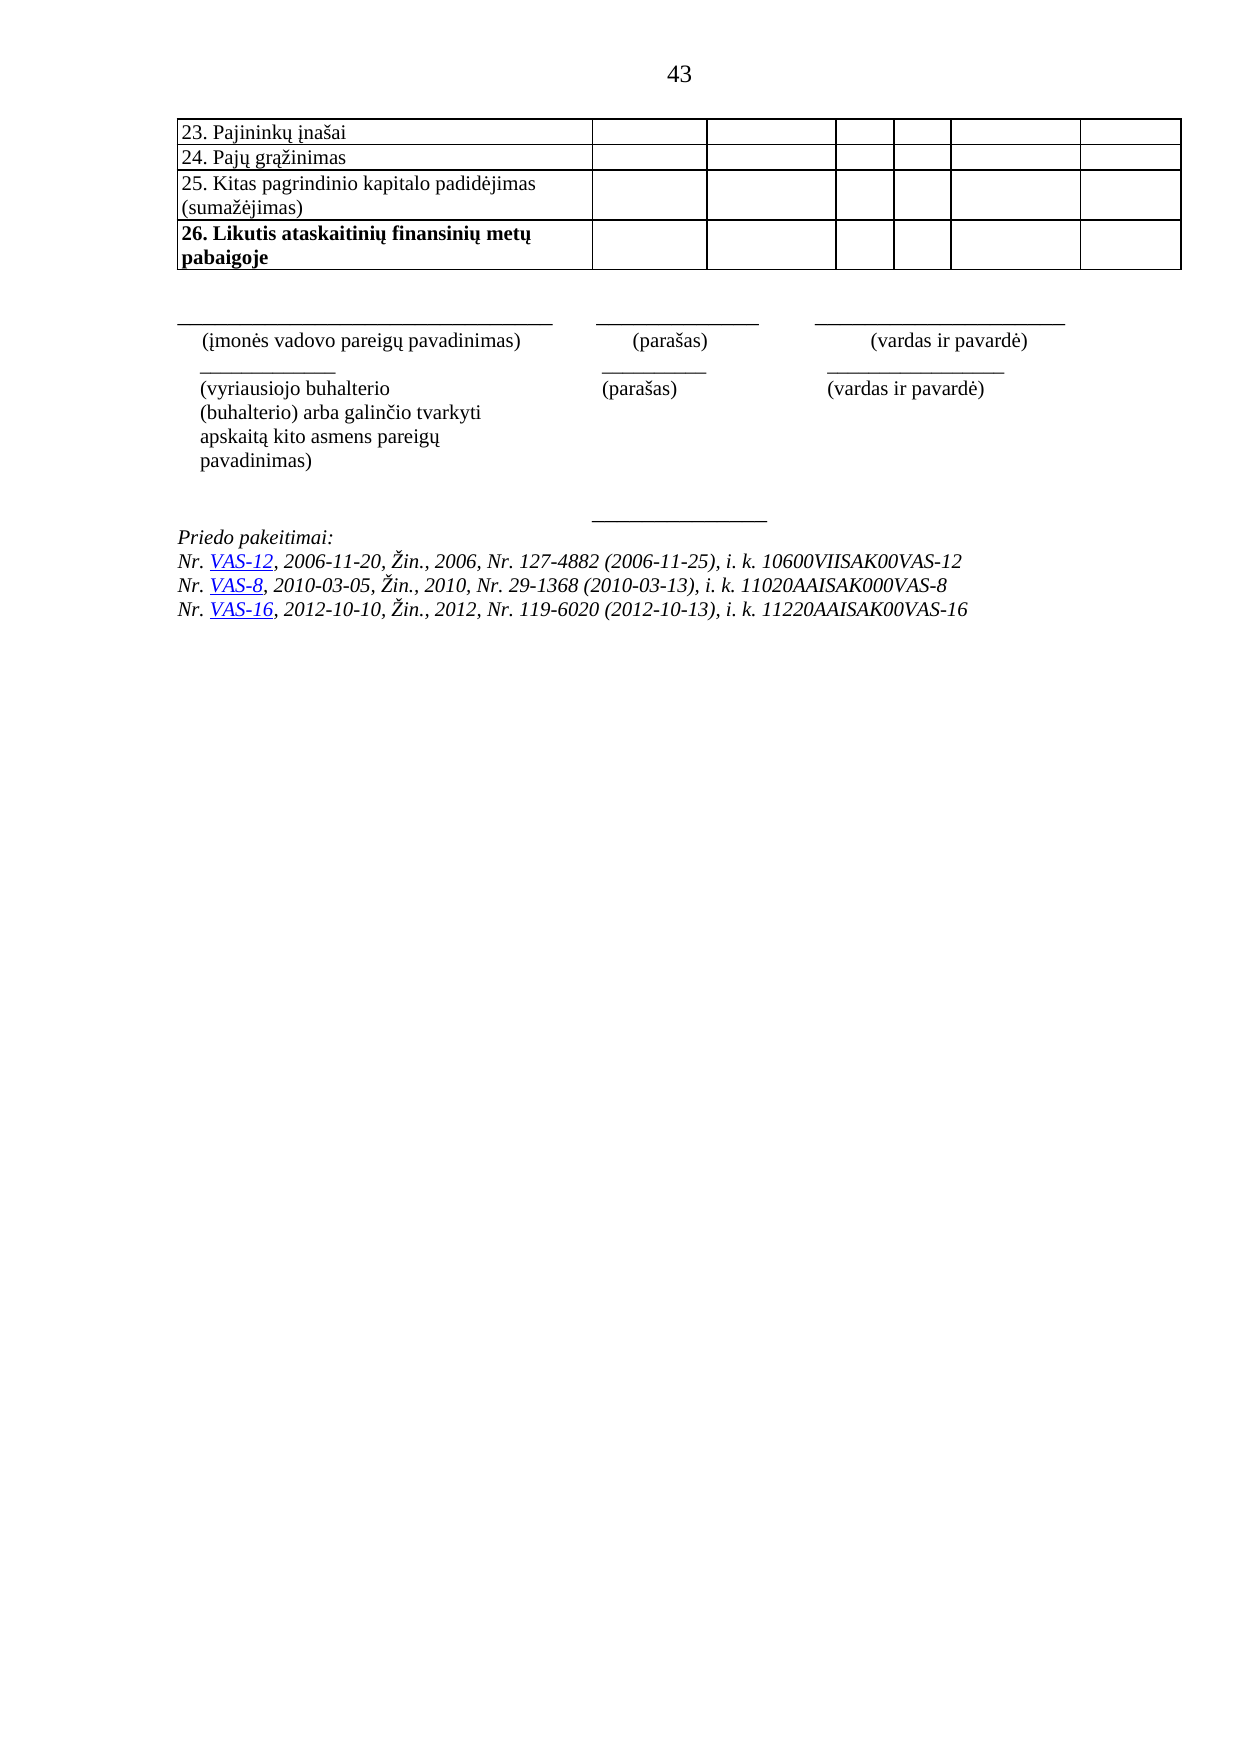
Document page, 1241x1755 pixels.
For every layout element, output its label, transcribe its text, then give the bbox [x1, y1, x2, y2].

table_cell [708, 221, 835, 269]
table_cell 25. Kitas pagrindinio kapitalo padidėjimas (sumažėjimas) [178, 171, 592, 219]
table_cell 23. Pajininkų įnašai [178, 120, 592, 144]
table_cell [593, 145, 706, 169]
table_cell [952, 145, 1080, 169]
text Nr. VAS-16, 2012-10-10, Žin., 2012, Nr. 119-6020 (2012-10-13), i. k. 11220AAISAK00VAS-16 [177, 597, 1181, 621]
table_cell [837, 171, 893, 219]
table_cell [895, 221, 950, 269]
table_cell [708, 120, 835, 144]
table_cell [952, 120, 1080, 144]
text Priedo pakeitimai: [177, 525, 1181, 549]
table_cell 26. Likutis ataskaitinių finansinių metų pabaigoje [178, 221, 592, 269]
table_cell [708, 145, 835, 169]
table_cell [708, 171, 835, 219]
table_cell [952, 171, 1080, 219]
table_cell [952, 221, 1080, 269]
table_cell [593, 120, 706, 144]
text ______________ [177, 496, 1181, 525]
table_cell [837, 221, 893, 269]
table_header _________________ (vardas ir pavardė) [816, 352, 1133, 472]
table_cell [1081, 120, 1180, 144]
text Nr. VAS-12, 2006-11-20, Žin., 2006, Nr. 127-4882 (2006-11-25), i. k. 10600VIISAK00VAS-12 [177, 549, 1181, 573]
table_cell [1081, 221, 1180, 269]
table_cell [593, 171, 706, 219]
table_cell [837, 120, 893, 144]
table_cell [1081, 171, 1180, 219]
table_cell 24. Pajų grąžinimas [178, 145, 592, 169]
table_header __________ (parašas) [504, 352, 816, 472]
table_cell [895, 171, 950, 219]
table_cell [895, 120, 950, 144]
text Nr. VAS-8, 2010-03-05, Žin., 2010, Nr. 29-1368 (2010-03-13), i. k. 11020AAISAK000VAS-8 [177, 573, 1181, 597]
table_cell [593, 221, 706, 269]
text (įmonės vadovo pareigų pavadinimas) (parašas) (vardas ir pavardė) [177, 328, 1181, 352]
table_cell [1081, 145, 1180, 169]
table_cell [895, 145, 950, 169]
text ______________________________ _____________ ____________________ [177, 299, 1181, 328]
table_header _____________ (vyriausiojo buhalterio (buhalterio) arba galinčio tvarkyti apskaitą kito asmens pareigų pavadinimas) [189, 352, 503, 472]
table_cell [837, 145, 893, 169]
